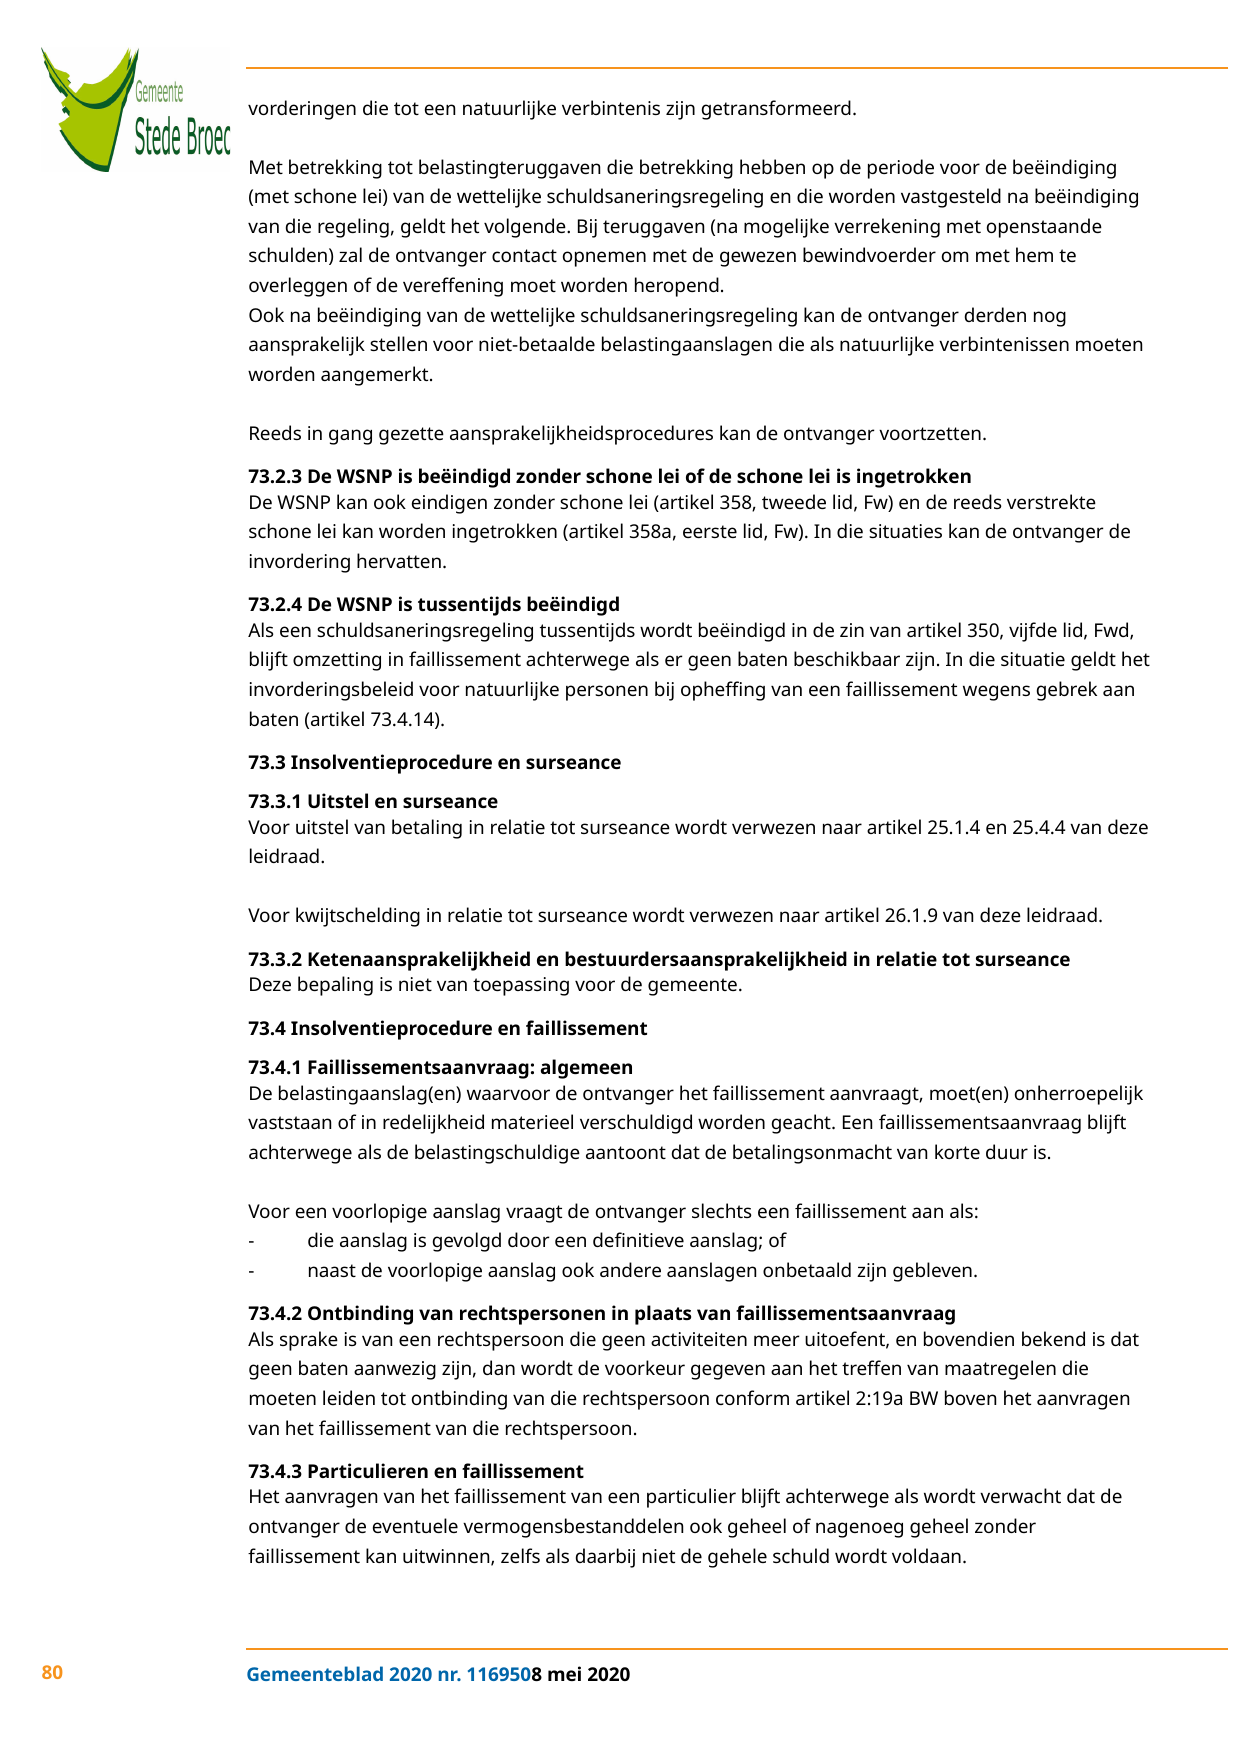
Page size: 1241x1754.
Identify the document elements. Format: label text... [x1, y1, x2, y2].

text Als een schuldsaneringsregeling tussentijds wordt beëindigd in de zin van artikel 350, vijfde lid, Fwd, blijft omzetting in faillissement achterwege als er geen baten beschikbaar zijn. In die situatie geldt het invorderingsbeleid voor natuurlijke personen bij opheffing van een faillissement wegens gebrek aan baten (artikel 73.4.14). [248, 617, 1152, 732]
text Als sprake is van een rechtspersoon die geen activiteiten meer uitoefent, en bovendien bekend is dat geen baten aanwezig zijn, dan wordt de voorkeur gegeven aan het treffen van maatregelen die moeten leiden tot ontbinding van die rechtspersoon conform artikel 2:19a BW boven het aanvragen van het faillissement van die rechtspersoon. [248, 1326, 1152, 1441]
text Deze bepaling is niet van toepassing voor de gemeente. [248, 972, 1152, 997]
text 73.4.2 Ontbinding van rechtspersonen in plaats van faillissementsaanvraag [248, 1300, 1152, 1326]
text 73.4.1 Faillissementsaanvraag: algemeen [248, 1054, 1152, 1080]
text Met betrekking tot belastingteruggaven die betrekking hebben op de periode voor de beëindiging (met schone lei) van de wettelijke schuldsaneringsregeling en die worden vastgesteld na beëindiging van die regeling, geldt het volgende. Bij teruggaven (na mogelijke verrekening met openstaande schulden) zal de ontvanger contact opnemen met de gewezen bewindvoerder om met hem te overleggen of de vereffening moet worden heropend. [248, 154, 1152, 298]
text 73.3 Insolventieprocedure en surseance [248, 749, 1152, 775]
text De WSNP kan ook eindigen zonder schone lei (artikel 358, tweede lid, Fw) en de reeds verstrekte schone lei kan worden ingetrokken (artikel 358a, eerste lid, Fw). In die situaties kan de ontvanger de invordering hervatten. [248, 489, 1152, 574]
text 73.3.2 Ketenaansprakelijkheid en bestuurdersaansprakelijkheid in relatie tot surseance [248, 946, 1152, 972]
list naast de voorlopige aanslag ook andere aanslagen onbetaald zijn gebleven. [248, 1257, 1152, 1283]
text De belastingaanslag(en) waarvoor de ontvanger het faillissement aanvraagt, moet(en) onherroepelijk vaststaan of in redelijkheid materieel verschuldigd worden geacht. Een faillissementsaanvraag blijft achterwege als de belastingschuldige aantoont dat de betalingsonmacht van korte duur is. [248, 1080, 1152, 1164]
text Voor uitstel van betaling in relatie tot surseance wordt verwezen naar artikel 25.1.4 en 25.4.4 van deze leidraad. [248, 814, 1152, 869]
text 73.4.3 Particulieren en faillissement [248, 1458, 1152, 1484]
text Het aanvragen van het faillissement van een particulier blijft achterwege als wordt verwacht dat de ontvanger de eventuele vermogensbestanddelen ook geheel of nagenoeg geheel zonder faillissement kan uitwinnen, zelfs als daarbij niet de gehele schuld wordt voldaan. [248, 1484, 1152, 1568]
list die aanslag is gevolgd door een definitieve aanslag; of [248, 1228, 1152, 1253]
text Ook na beëindiging van de wettelijke schuldsaneringsregeling kan de ontvanger derden nog aansprakelijk stellen voor niet-betaalde belastingaanslagen die als natuurlijke verbintenissen moeten worden aangemerkt. [248, 302, 1152, 387]
text vorderingen die tot een natuurlijke verbintenis zijn getransformeerd. [248, 95, 1152, 121]
text Reeds in gang gezette aansprakelijkheidsprocedures kan de ontvanger voortzetten. [248, 420, 1152, 446]
text 73.2.3 De WSNP is beëindigd zonder schone lei of de schone lei is ingetrokken [248, 463, 1152, 489]
text Voor een voorlopige aanslag vraagt de ontvanger slechts een faillissement aan als: [248, 1198, 1152, 1224]
text 73.4 Insolventieprocedure en faillissement [248, 1015, 1152, 1040]
text Voor kwijtschelding in relatie tot surseance wordt verwezen naar artikel 26.1.9 van deze leidraad. [248, 903, 1152, 928]
picture [41, 47, 231, 172]
text 73.2.4 De WSNP is tussentijds beëindigd [248, 591, 1152, 617]
text 73.3.1 Uitstel en surseance [248, 788, 1152, 814]
